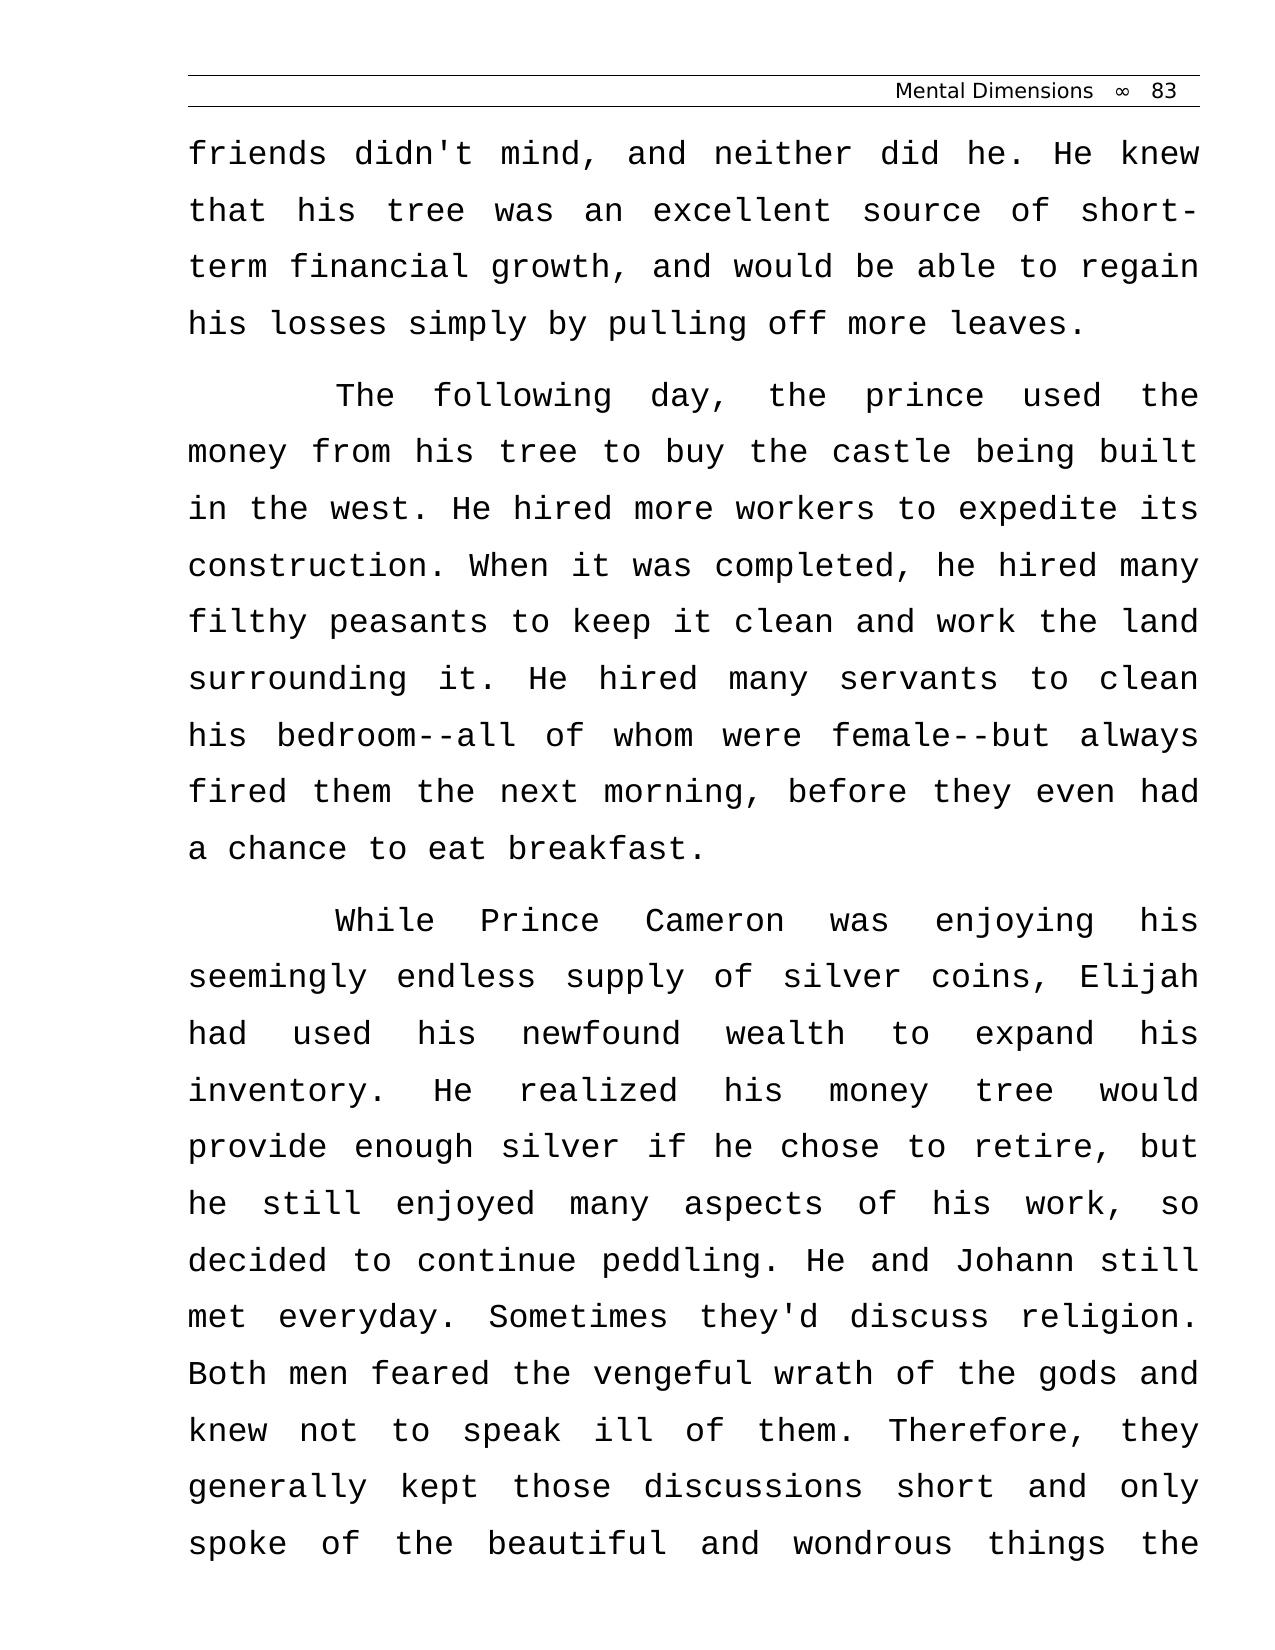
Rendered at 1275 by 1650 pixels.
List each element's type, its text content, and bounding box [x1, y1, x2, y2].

text The following day, the prince used the money from his tree to buy the castle being built in the west. He hired more workers to expedite its construction. When it was completed, he hired many filthy peasants to keep it clean and work the land surrounding it. He hired many servants to clean his bedroom--all of whom were female--but always fired them the next morning, before they even had a chance to eat breakfast. [187, 378, 1200, 869]
text While Prince Cameron was enjoying his seemingly endless supply of silver coins, Elijah had used his newfound wealth to expand his inventory. He realized his money tree would provide enough silver if he chose to retire, but he still enjoyed many aspects of his work, so decided to continue peddling. He and Johann still met everyday. Sometimes they'd discuss religion. Both men feared the vengeful wrath of the gods and knew not to speak ill of them. Therefore, they generally kept those discussions short and only spoke of the beautiful and wondrous things the [187, 903, 1200, 1564]
text friends didn't mind, and neither did he. He knew that his tree was an excellent source of short-term financial growth, and would be able to regain his losses simply by pulling off more leaves. [187, 137, 1200, 344]
